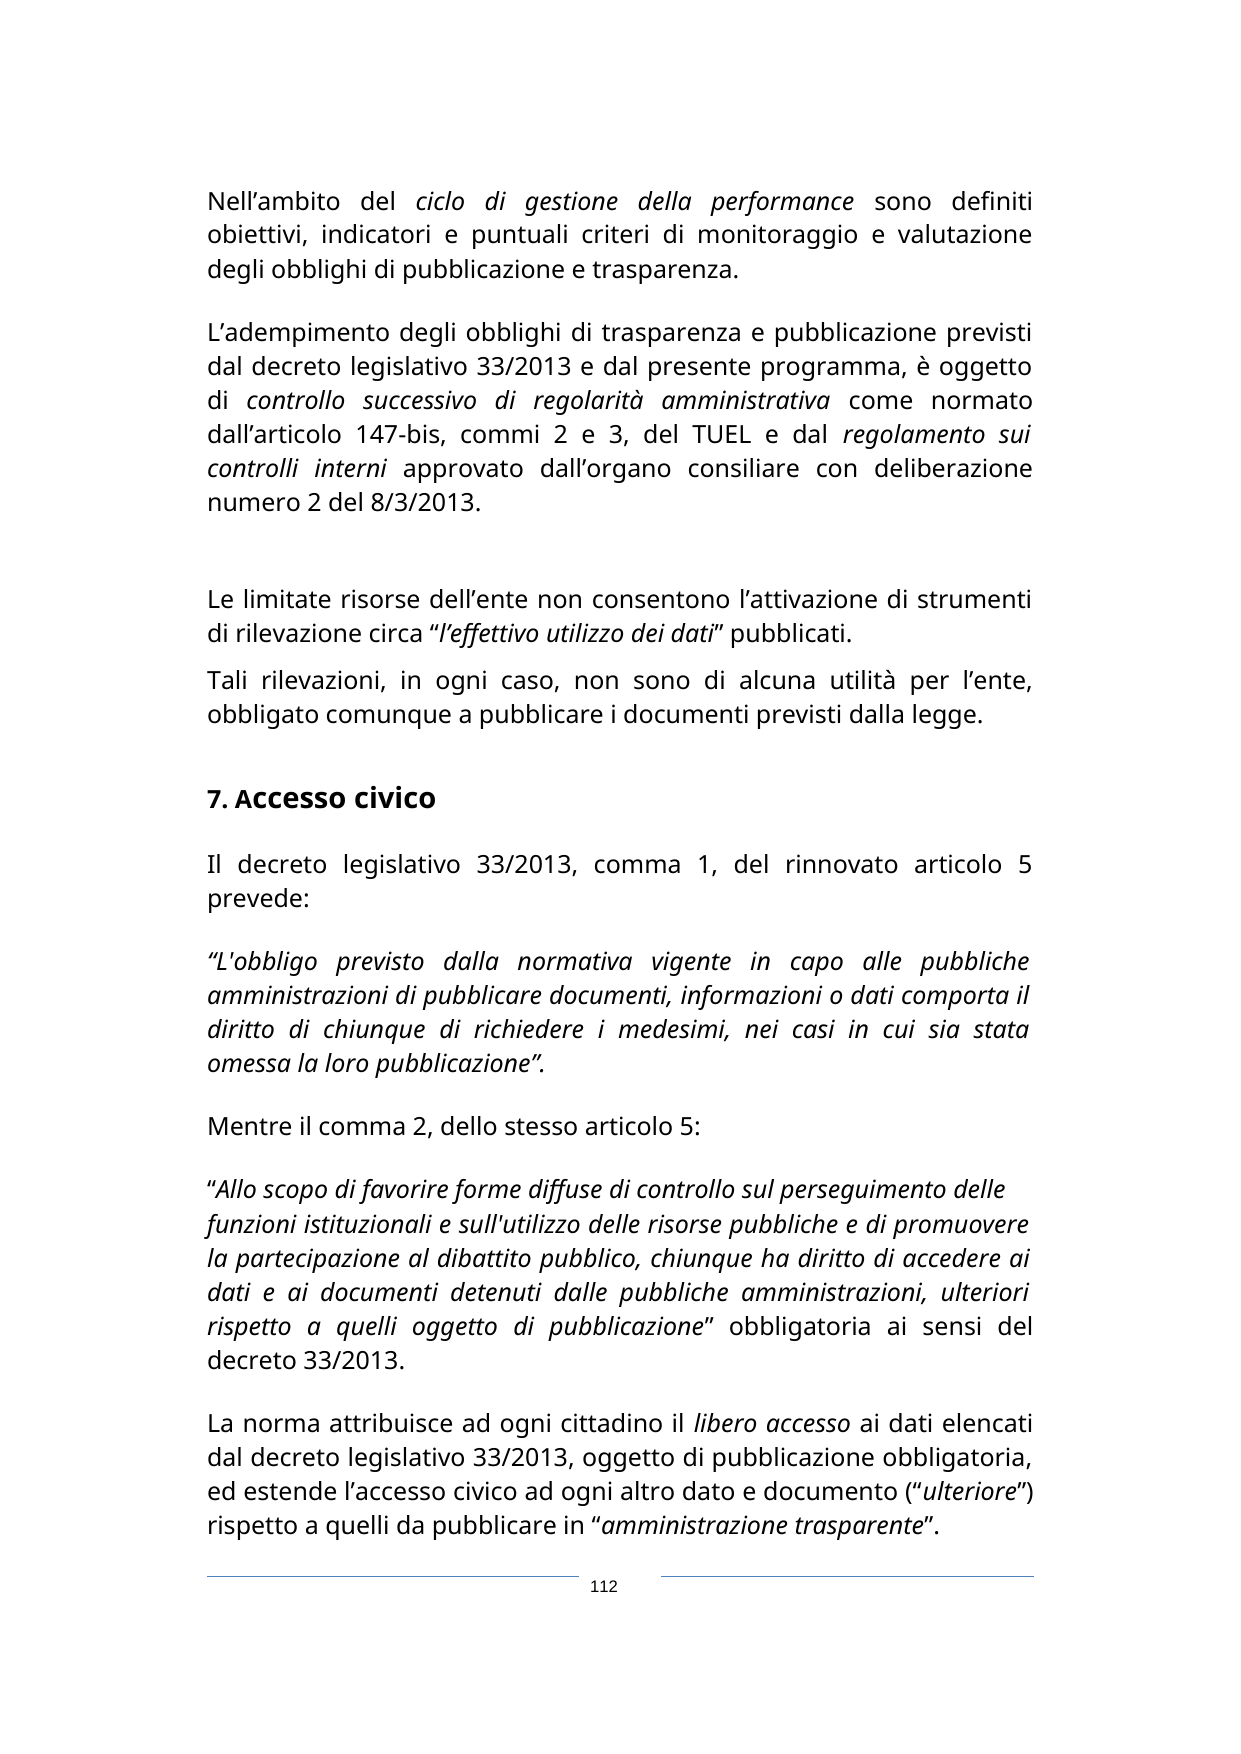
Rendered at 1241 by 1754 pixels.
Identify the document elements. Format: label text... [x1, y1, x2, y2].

text Tali rilevazioni, in ogni caso, non sono di alcuna utilità per l’ente, obbligato comunque a pubblicare i documenti previsti dalla legge. [207, 663, 1033, 731]
text “Allo scopo di favorire forme diffuse di controllo sul perseguimento delle funzioni istituzionali e sull'utilizzo delle risorse pubbliche e di promuovere la partecipazione al dibattito pubblico, chiunque ha diritto di accedere ai dati e ai documenti detenuti dalle pubbliche amministrazioni, ulteriori rispetto a quelli oggetto di pubblicazione” obbligatoria ai sensi del decreto 33/2013. [207, 1172, 1033, 1377]
text Il decreto legislativo 33/2013, comma 1, del rinnovato articolo 5 prevede: [207, 846, 1033, 914]
text La norma attribuisce ad ogni cittadino il libero accesso ai dati elencati dal decreto legislativo 33/2013, oggetto di pubblicazione obbligatoria, ed estende l’accesso civico ad ogni altro dato e documento (“ulteriore”) rispetto a quelli da pubblicare in “amministrazione trasparente”. [207, 1406, 1033, 1542]
text 7. Accesso civico [207, 777, 1033, 817]
text L’adempimento degli obblighi di trasparenza e pubblicazione previsti dal decreto legislativo 33/2013 e dal presente programma, è oggetto di controllo successivo di regolarità amministrativa come normato dall’articolo 147-bis, commi 2 e 3, del TUEL e dal regolamento sui controlli interni approvato dall’organo consiliare con deliberazione numero 2 del 8/3/2013. [207, 314, 1033, 519]
text “L'obbligo previsto dalla normativa vigente in capo alle pubbliche amministrazioni di pubblicare documenti, informazioni o dati comporta il diritto di chiunque di richiedere i medesimi, nei casi in cui sia stata omessa la loro pubblicazione”. [207, 943, 1033, 1080]
text Mentre il comma 2, dello stesso articolo 5: [207, 1109, 1033, 1143]
text Nell’ambito del ciclo di gestione della performance sono definiti obiettivi, indicatori e puntuali criteri di monitoraggio e valutazione degli obblighi di pubblicazione e trasparenza. [207, 183, 1033, 285]
text Le limitate risorse dell’ente non consentono l’attivazione di strumenti di rilevazione circa “l’effettivo utilizzo dei dati” pubblicati. [207, 582, 1033, 650]
